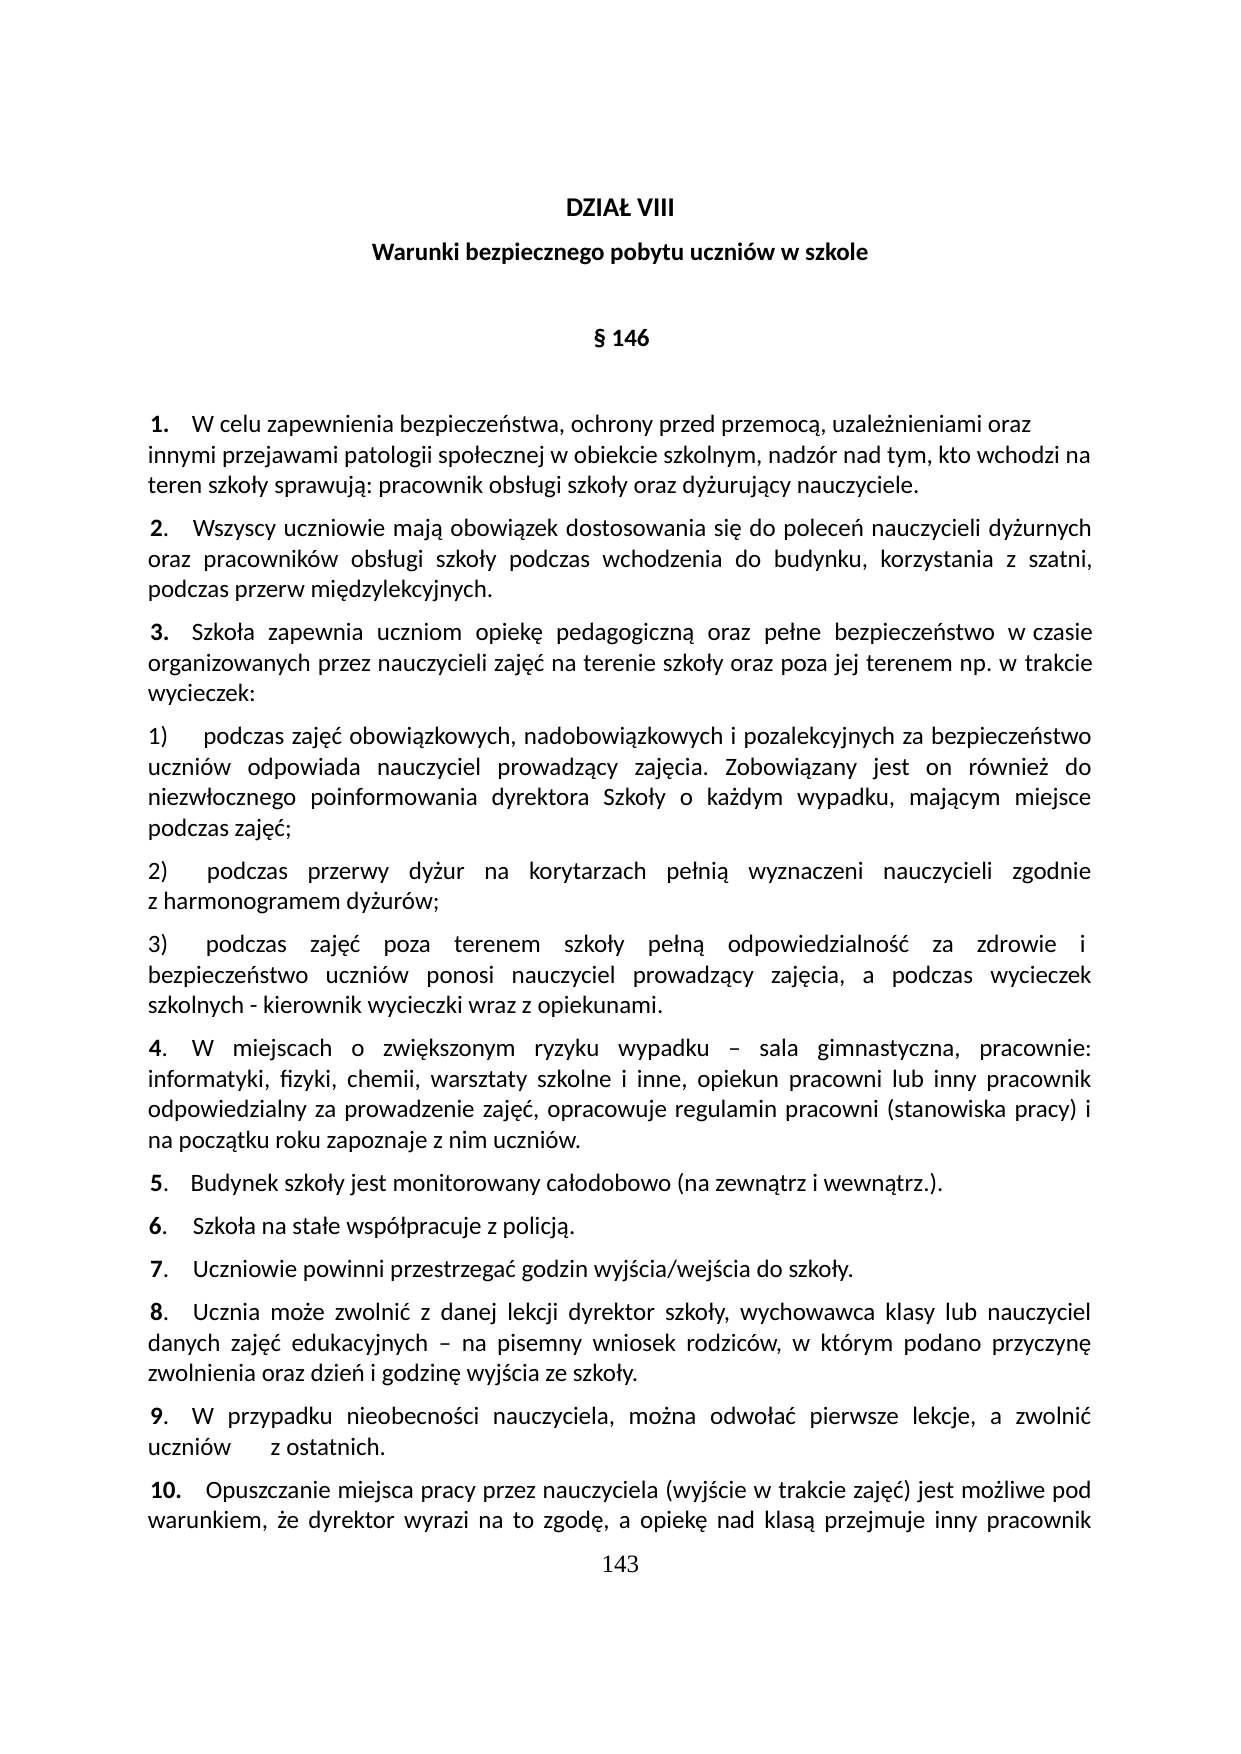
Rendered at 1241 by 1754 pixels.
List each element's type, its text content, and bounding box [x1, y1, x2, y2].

text 3) podczas zajęć poza terenem szkoły pełną odpowiedzialność za zdrowie i bezpieczeństwo uczniów ponosi nauczyciel prowadzący zajęcia, a podczas wycieczek szkolnych - kierownik wycieczki wraz z opiekunami. [148, 928, 1093, 1020]
text 6. Szkoła na stałe współpracuje z policją. [148, 1210, 1093, 1241]
text 5. Budynek szkoły jest monitorowany całodobowo (na zewnątrz i wewnątrz.). [148, 1167, 1093, 1198]
text 2. Wszyscy uczniowie mają obowiązek dostosowania się do poleceń nauczycieli dyżurnych oraz pracowników obsługi szkoły podczas wchodzenia do budynku, korzystania z szatni, podczas przerw międzylekcyjnych. [148, 512, 1093, 604]
text 8. Ucznia może zwolnić z danej lekcji dyrektor szkoły, wychowawca klasy lub nauczyciel danych zajęć edukacyjnych – na pisemny wniosek rodziców, w którym podano przyczynę zwolnienia oraz dzień i godzinę wyjścia ze szkoły. [148, 1296, 1093, 1388]
text § 146 [148, 322, 1093, 353]
text 10. Opuszczanie miejsca pracy przez nauczyciela (wyjście w trakcie zajęć) jest możliwe pod warunkiem, że dyrektor wyrazi na to zgodę, a opiekę nad klasą przejmuje inny pracownik [148, 1474, 1093, 1535]
text 1. W celu zapewnienia bezpieczeństwa, ochrony przed przemocą, uzależnieniami oraz innymi przejawami patologii społecznej w obiekcie szkolnym, nadzór nad tym, kto wchodzi na teren szkoły sprawują: pracownik obsługi szkoły oraz dyżurujący nauczyciele. [148, 408, 1093, 500]
text Warunki bezpiecznego pobytu uczniów w szkole [148, 236, 1093, 267]
text DZIAŁ VIII [148, 191, 1093, 224]
text 3. Szkoła zapewnia uczniom opiekę pedagogiczną oraz pełne bezpieczeństwo w czasie organizowanych przez nauczycieli zajęć na terenie szkoły oraz poza jej terenem np. w trakcie wycieczek: [148, 616, 1093, 708]
text 4. W miejscach o zwiększonym ryzyku wypadku – sala gimnastyczna, pracownie: informatyki, fizyki, chemii, warsztaty szkolne i inne, opiekun pracowni lub inny pracownik odpowiedzialny za prowadzenie zajęć, opracowuje regulamin pracowni (stanowiska pracy) i na początku roku zapoznaje z nim uczniów. [148, 1033, 1093, 1155]
text 7. Uczniowie powinni przestrzegać godzin wyjścia/wejścia do szkoły. [148, 1253, 1093, 1284]
text 2) podczas przerwy dyżur na korytarzach pełnią wyznaczeni nauczycieli zgodnie z harmonogramem dyżurów; [148, 855, 1093, 916]
text 1) podczas zajęć obowiązkowych, nadobowiązkowych i pozalekcyjnych za bezpieczeństwo uczniów odpowiada nauczyciel prowadzący zajęcia. Zobowiązany jest on również do niezwłocznego poinformowania dyrektora Szkoły o każdym wypadku, mającym miejsce podczas zajęć; [148, 720, 1093, 842]
text 9. W przypadku nieobecności nauczyciela, można odwołać pierwsze lekcje, a zwolnić uczniów z ostatnich. [148, 1400, 1093, 1461]
